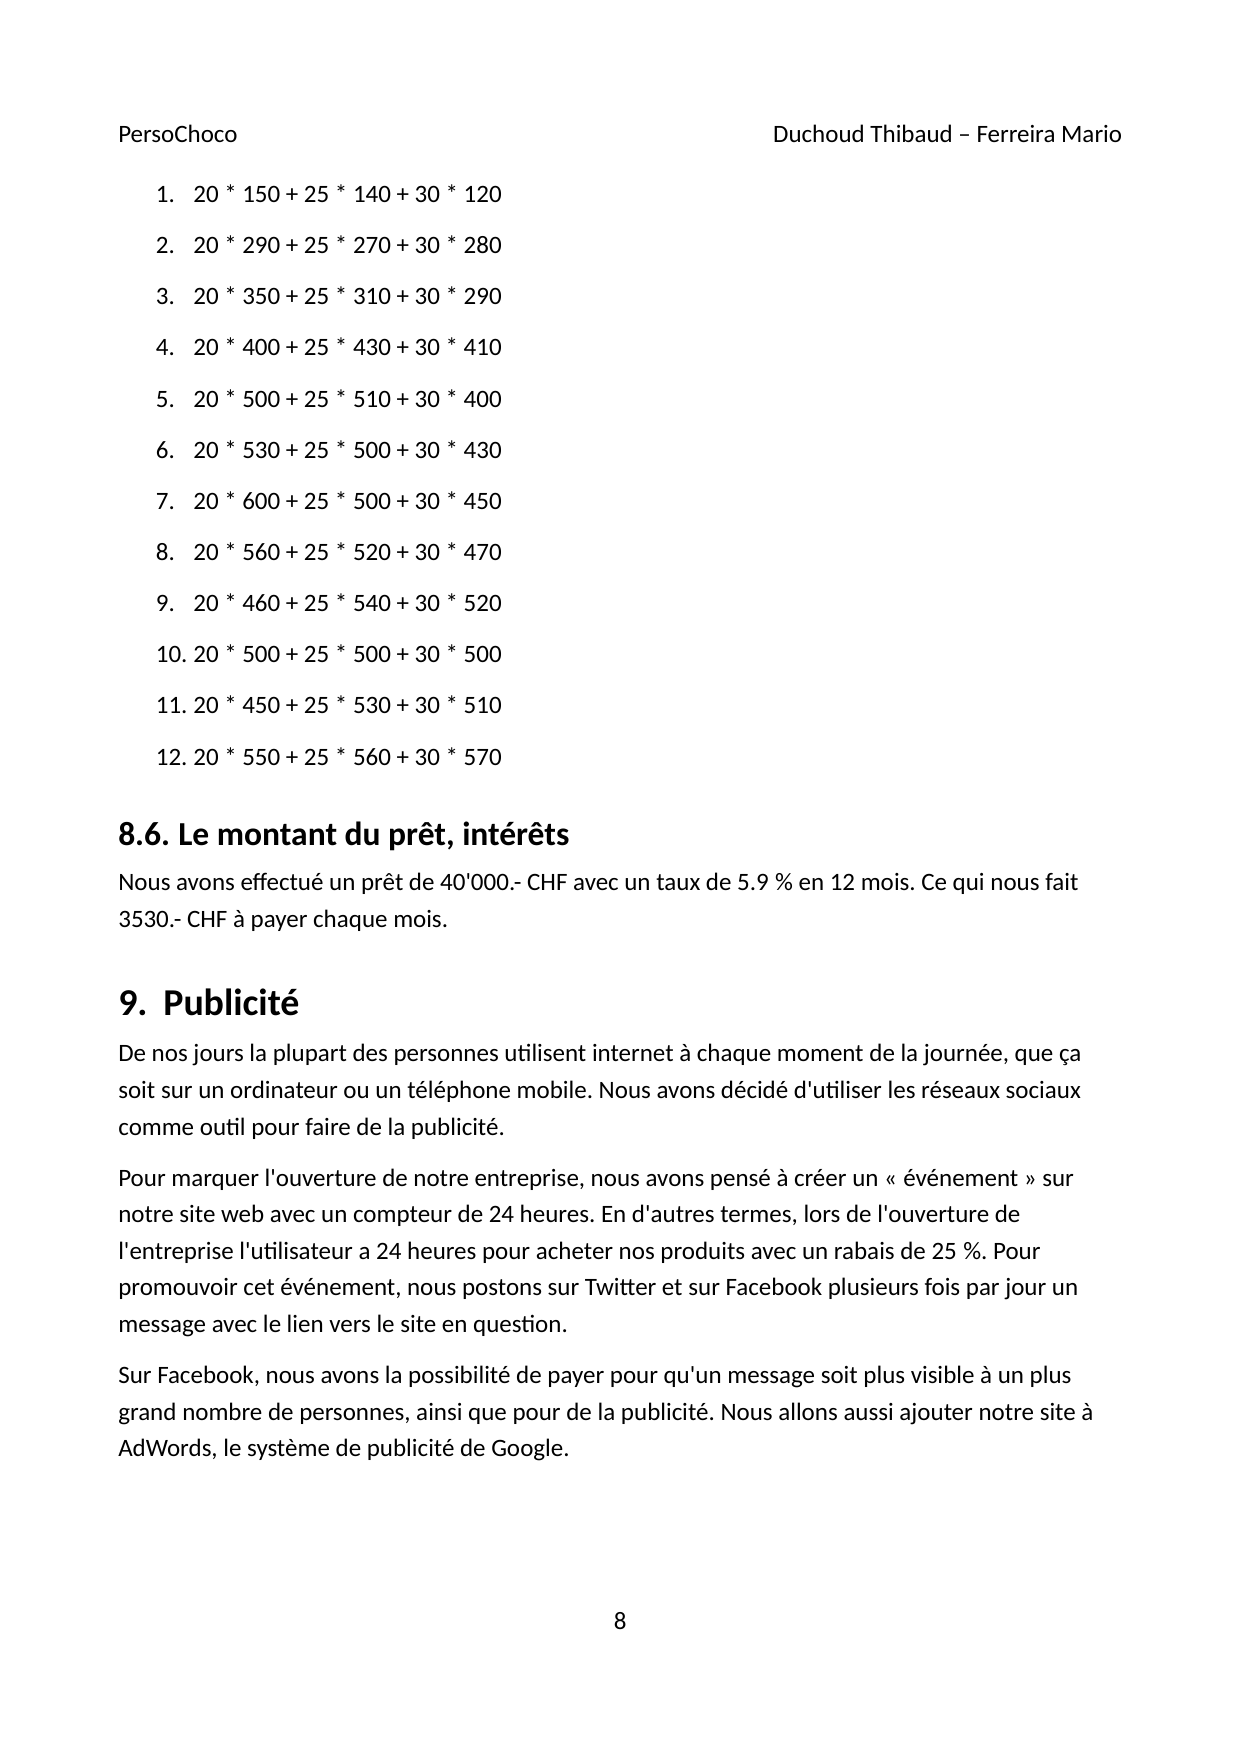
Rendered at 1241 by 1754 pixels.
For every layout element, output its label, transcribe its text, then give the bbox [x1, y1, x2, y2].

list 20 * 400 + 25 * 430 + 30 * 410 [156, 332, 1122, 362]
list 20 * 350 + 25 * 310 + 30 * 290 [156, 280, 1122, 311]
list 20 * 530 + 25 * 500 + 30 * 430 [156, 434, 1122, 464]
subtitle Publicité [118, 979, 1122, 1025]
list 20 * 450 + 25 * 530 + 30 * 510 [156, 689, 1122, 720]
list 20 * 290 + 25 * 270 + 30 * 280 [156, 229, 1122, 260]
list 20 * 550 + 25 * 560 + 30 * 570 [156, 741, 1122, 771]
list 20 * 600 + 25 * 500 + 30 * 450 [156, 485, 1122, 516]
list 20 * 560 + 25 * 520 + 30 * 470 [156, 536, 1122, 567]
text Sur Facebook, nous avons la possibilité de payer pour qu'un message soit plus visible à un plus grand nombre de personnes, ainsi que pour de la publicité. Nous allons aussi ajouter notre site à AdWords, le système de publicité de Google. [118, 1359, 1122, 1463]
list 20 * 500 + 25 * 510 + 30 * 400 [156, 383, 1122, 413]
text Nous avons effectué un prêt de 40'000.- CHF avec un taux de 5.9 % en 12 mois. Ce qui nous fait 3530.- CHF à payer chaque mois. [118, 866, 1122, 933]
text De nos jours la plupart des personnes utilisent internet à chaque moment de la journée, que ça soit sur un ordinateur ou un téléphone mobile. Nous avons décidé d'utiliser les réseaux sociaux comme outil pour faire de la publicité. [118, 1038, 1122, 1141]
text Pour marquer l'ouverture de notre entreprise, nous avons pensé à créer un « événement » sur notre site web avec un compteur de 24 heures. En d'autres termes, lors de l'ouverture de l'entreprise l'utilisateur a 24 heures pour acheter nos produits avec un rabais de 25 %. Pour promouvoir cet événement, nous postons sur Twitter et sur Facebook plusieurs fois par jour un message avec le lien vers le site en question. [118, 1162, 1122, 1339]
list 20 * 460 + 25 * 540 + 30 * 520 [156, 587, 1122, 618]
list 20 * 500 + 25 * 500 + 30 * 500 [156, 638, 1122, 669]
subtitle Le montant du prêt, intérêts [118, 813, 1122, 854]
list 20 * 150 + 25 * 140 + 30 * 120 [156, 178, 1122, 209]
